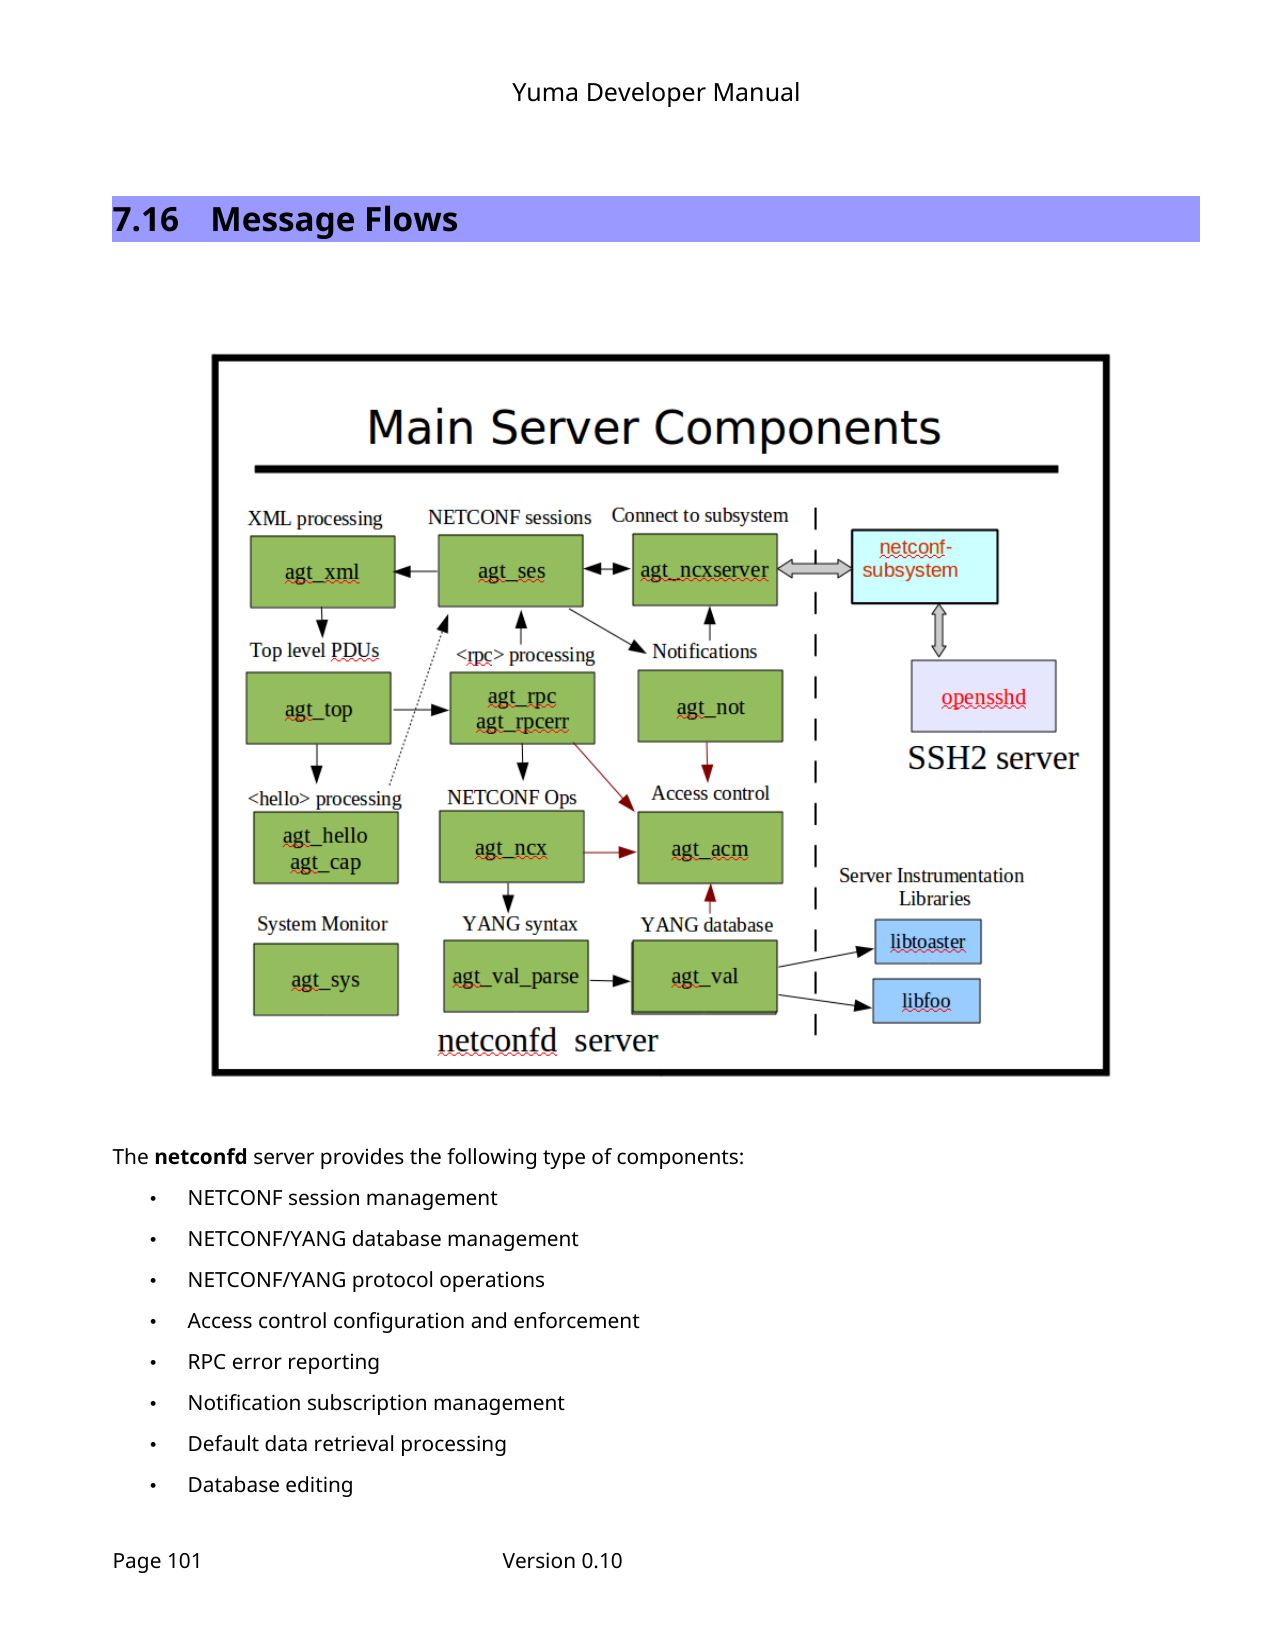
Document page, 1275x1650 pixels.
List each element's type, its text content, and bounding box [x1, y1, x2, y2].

list NETCONF/YANG database management [150, 1224, 1200, 1252]
subtitle Message Flows [112, 196, 1200, 242]
list Notification subscription management [150, 1388, 1200, 1416]
list NETCONF session management [150, 1183, 1200, 1212]
picture [144, 311, 1168, 1102]
list RPC error reporting [150, 1347, 1200, 1375]
list NETCONF/YANG protocol operations [150, 1265, 1200, 1293]
text The netconfd server provides the following type of components: [112, 1142, 1200, 1171]
list Access control configuration and enforcement [150, 1306, 1200, 1334]
list Default data retrieval processing [150, 1429, 1200, 1457]
list Database editing [150, 1470, 1200, 1498]
